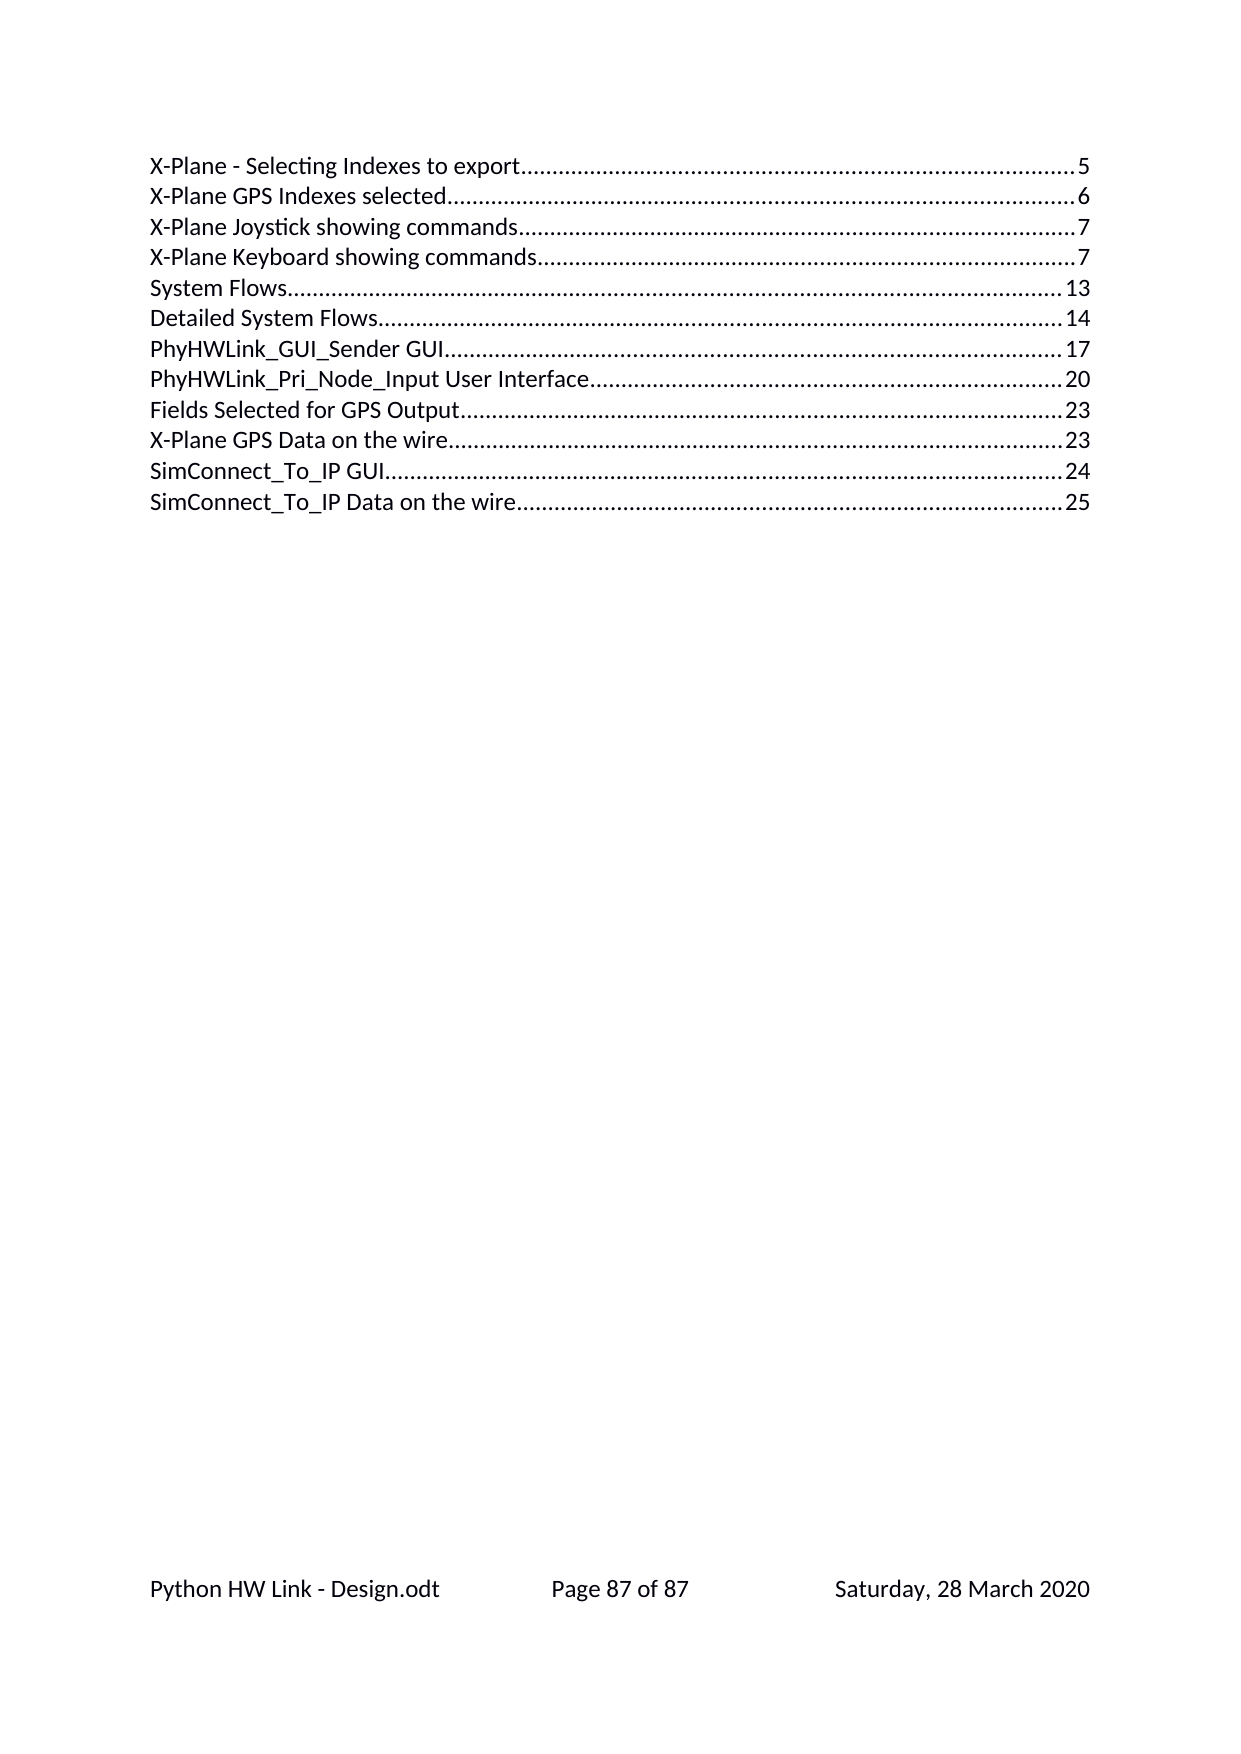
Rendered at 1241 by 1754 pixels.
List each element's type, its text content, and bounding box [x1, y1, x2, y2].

text PhyHWLink_Pri_Node_Input User Interface 20 [150, 364, 1090, 394]
text PhyHWLink_GUI_Sender GUI 17 [150, 333, 1090, 364]
text SimConnect_To_IP Data on the wire 25 [150, 486, 1090, 516]
text X-Plane GPS Indexes selected 6 [150, 181, 1090, 211]
text Detailed System Flows 14 [150, 303, 1090, 333]
text Fields Selected for GPS Output 23 [150, 394, 1090, 425]
text X-Plane Joystick showing commands 7 [150, 211, 1090, 242]
text X-Plane Keyboard showing commands 7 [150, 242, 1090, 272]
text X-Plane GPS Data on the wire 23 [150, 425, 1090, 455]
text System Flows 13 [150, 272, 1090, 303]
text X-Plane - Selecting Indexes to export 5 [150, 150, 1090, 181]
text SimConnect_To_IP GUI 24 [150, 455, 1090, 486]
